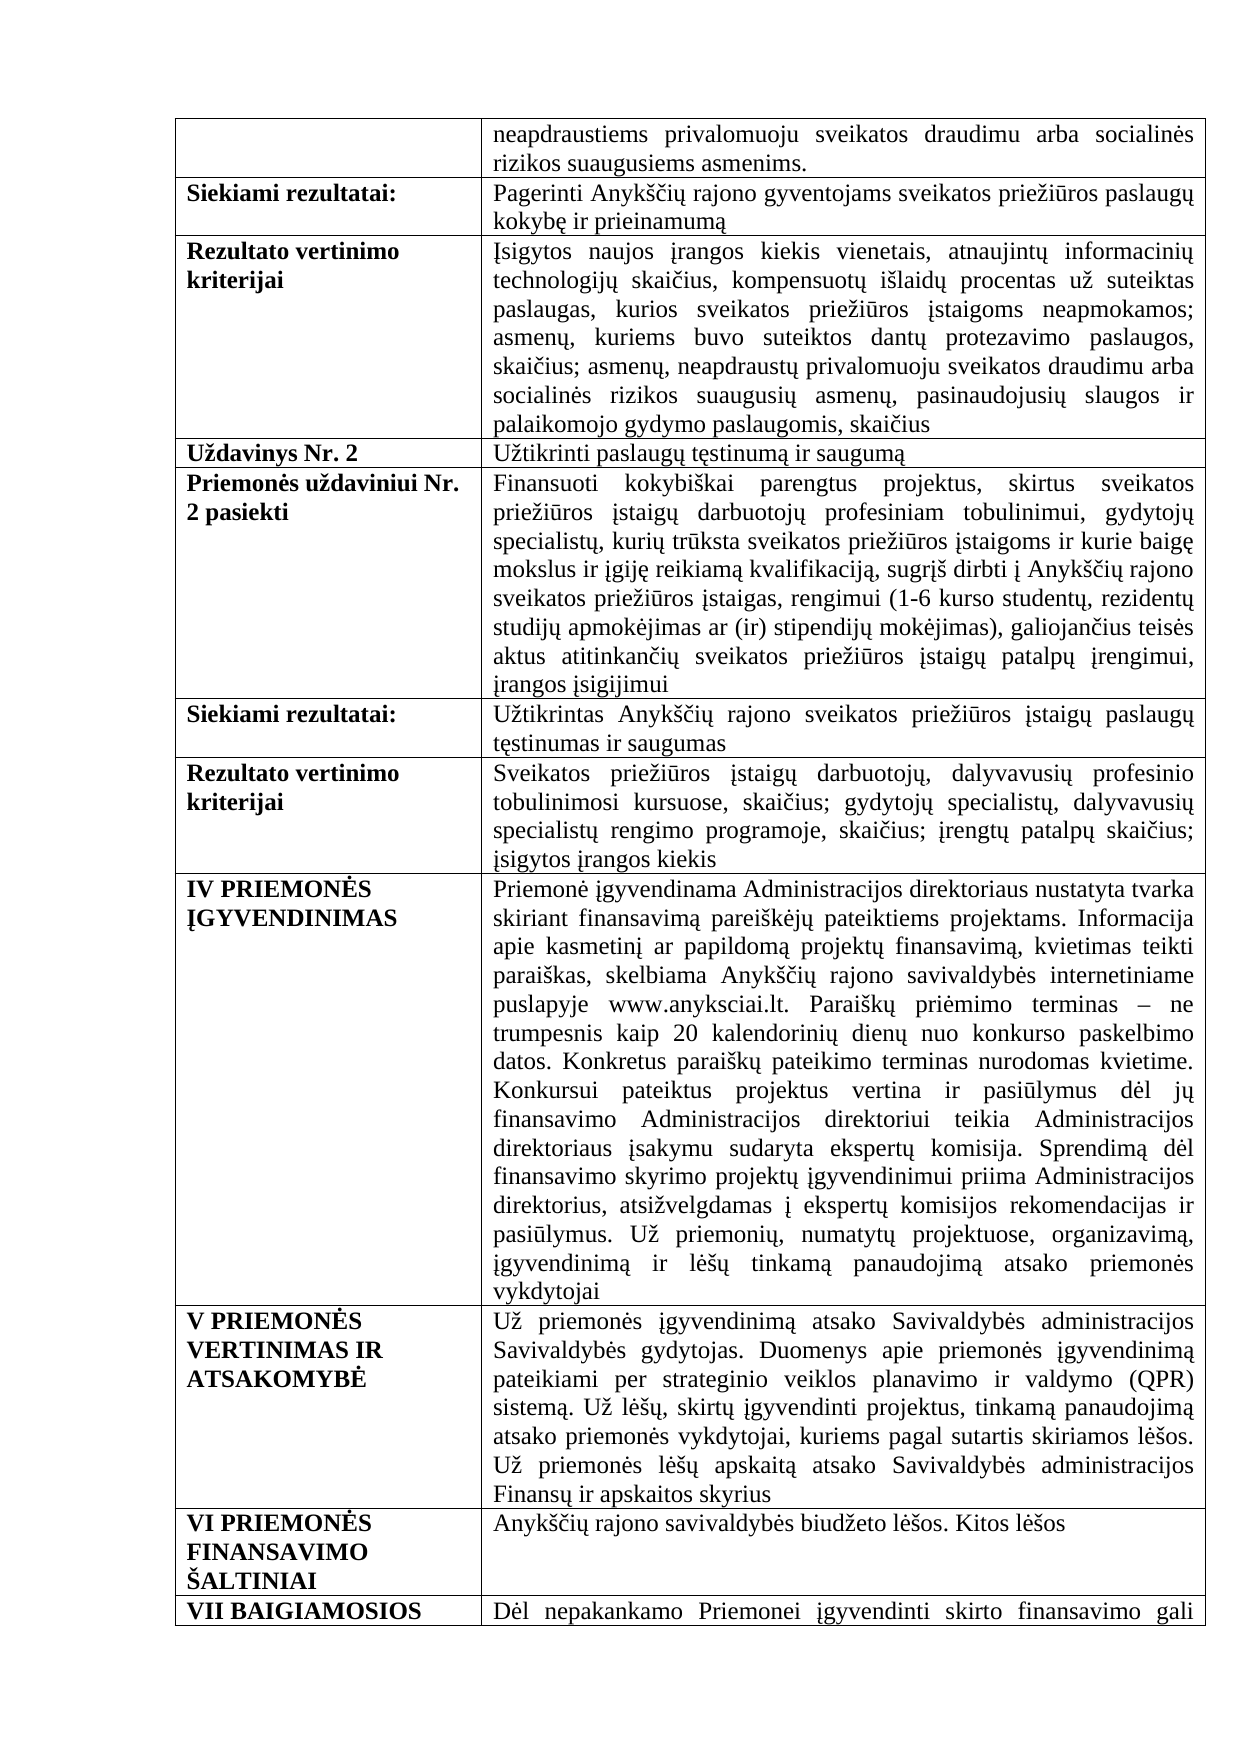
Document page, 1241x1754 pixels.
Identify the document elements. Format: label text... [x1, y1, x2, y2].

table_cell Užtikrintas Anykščių rajono sveikatos priežiūros įstaigų paslaugų tęstinumas ir saugumas [482, 699, 1205, 757]
table_cell Uždavinys Nr. 2 [176, 439, 481, 467]
table_cell Užtikrinti paslaugų tęstinumą ir saugumą [482, 439, 1205, 467]
table_cell V PRIEMONĖS VERTINIMAS IR ATSAKOMYBĖ [176, 1306, 481, 1507]
table_cell [176, 119, 481, 177]
table_cell VI PRIEMONĖS FINANSAVIMO ŠALTINIAI [176, 1509, 481, 1595]
table_cell Priemonės uždaviniui Nr. 2 pasiekti [176, 468, 481, 698]
table_cell Rezultato vertinimo kriterijai [176, 758, 481, 873]
table_cell Priemonė įgyvendinama Administracijos direktoriaus nustatyta tvarka skiriant finansavimą pareiškėjų pateiktiems projektams. Informacija apie kasmetinį ar papildomą projektų finansavimą, kvietimas teikti paraiškas, skelbiama Anykščių rajono savivaldybės internetiniame puslapyje www.anyksciai.lt. Paraiškų priėmimo terminas – ne trumpesnis kaip 20 kalendorinių dienų nuo konkurso paskelbimo datos. Konkretus paraiškų pateikimo terminas nurodomas kvietime. Konkursui pateiktus projektus vertina ir pasiūlymus dėl jų finansavimo Administracijos direktoriui teikia Administracijos direktoriaus įsakymu sudaryta ekspertų komisija. Sprendimą dėl finansavimo skyrimo projektų įgyvendinimui priima Administracijos direktorius, atsižvelgdamas į ekspertų komisijos rekomendacijas ir pasiūlymus. Už priemonių, numatytų projektuose, organizavimą, įgyvendinimą ir lėšų tinkamą panaudojimą atsako priemonės vykdytojai [482, 874, 1205, 1305]
table_cell Dėl nepakankamo Priemonei įgyvendinti skirto finansavimo gali [482, 1596, 1205, 1624]
table_cell Rezultato vertinimo kriterijai [176, 236, 481, 437]
table_cell Už priemonės įgyvendinimą atsako Savivaldybės administracijos Savivaldybės gydytojas. Duomenys apie priemonės įgyvendinimą pateikiami per strateginio veiklos planavimo ir valdymo (QPR) sistemą. Už lėšų, skirtų įgyvendinti projektus, tinkamą panaudojimą atsako priemonės vykdytojai, kuriems pagal sutartis skiriamos lėšos. Už priemonės lėšų apskaitą atsako Savivaldybės administracijos Finansų ir apskaitos skyrius [482, 1306, 1205, 1507]
table_cell Siekiami rezultatai: [176, 178, 481, 235]
table_cell Siekiami rezultatai: [176, 699, 481, 757]
table_cell Įsigytos naujos įrangos kiekis vienetais, atnaujintų informacinių technologijų skaičius, kompensuotų išlaidų procentas už suteiktas paslaugas, kurios sveikatos priežiūros įstaigoms neapmokamos; asmenų, kuriems buvo suteiktos dantų protezavimo paslaugos, skaičius; asmenų, neapdraustų privalomuoju sveikatos draudimu arba socialinės rizikos suaugusių asmenų, pasinaudojusių slaugos ir palaikomojo gydymo paslaugomis, skaičius [482, 236, 1205, 437]
table_cell Anykščių rajono savivaldybės biudžeto lėšos. Kitos lėšos [482, 1509, 1205, 1595]
table_cell neapdraustiems privalomuoju sveikatos draudimu arba socialinės rizikos suaugusiems asmenims. [482, 119, 1205, 177]
table_cell Pagerinti Anykščių rajono gyventojams sveikatos priežiūros paslaugų kokybę ir prieinamumą [482, 178, 1205, 235]
table_cell Sveikatos priežiūros įstaigų darbuotojų, dalyvavusių profesinio tobulinimosi kursuose, skaičius; gydytojų specialistų, dalyvavusių specialistų rengimo programoje, skaičius; įrengtų patalpų skaičius; įsigytos įrangos kiekis [482, 758, 1205, 873]
table_cell VII BAIGIAMOSIOS [176, 1596, 481, 1624]
table_cell IV PRIEMONĖS ĮGYVENDINIMAS [176, 874, 481, 1305]
table_cell Finansuoti kokybiškai parengtus projektus, skirtus sveikatos priežiūros įstaigų darbuotojų profesiniam tobulinimui, gydytojų specialistų, kurių trūksta sveikatos priežiūros įstaigoms ir kurie baigę mokslus ir įgiję reikiamą kvalifikaciją, sugrįš dirbti į Anykščių rajono sveikatos priežiūros įstaigas, rengimui (1-6 kurso studentų, rezidentų studijų apmokėjimas ar (ir) stipendijų mokėjimas), galiojančius teisės aktus atitinkančių sveikatos priežiūros įstaigų patalpų įrengimui, įrangos įsigijimui [482, 468, 1205, 698]
